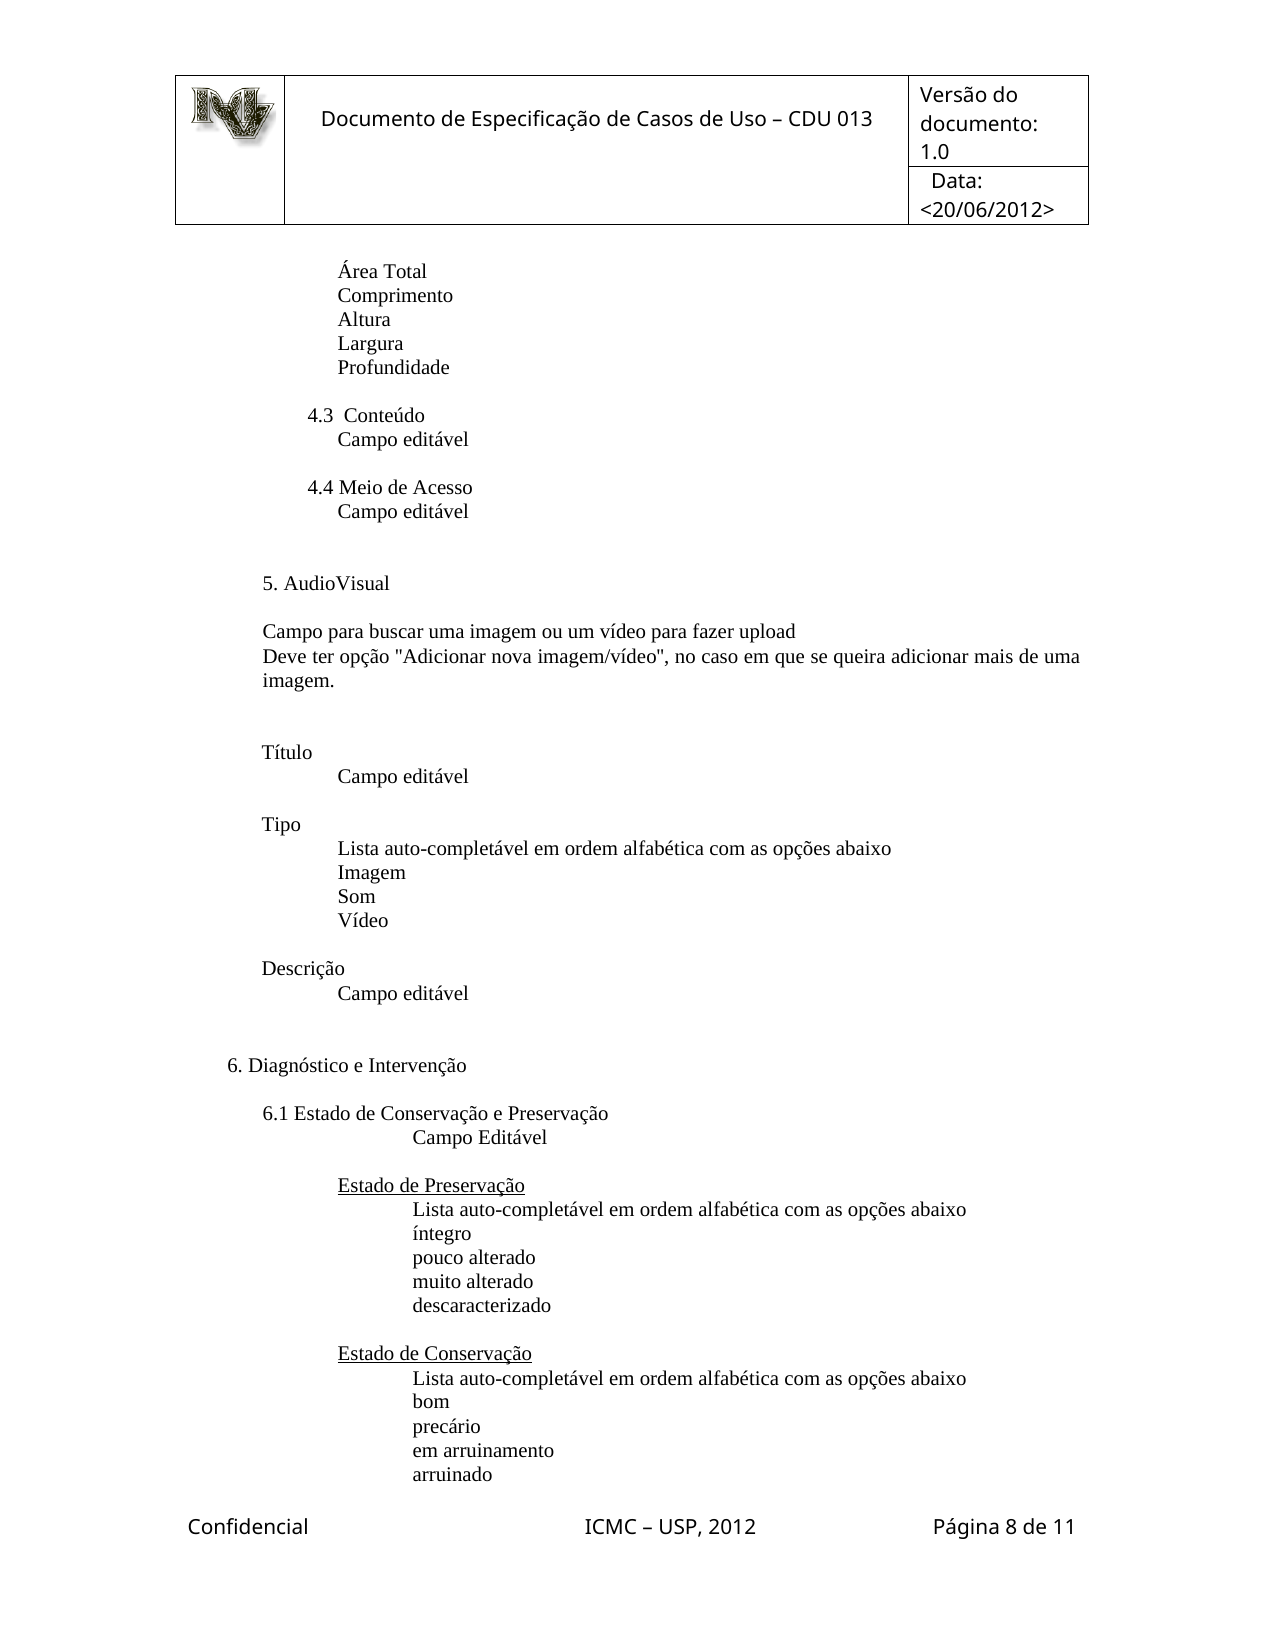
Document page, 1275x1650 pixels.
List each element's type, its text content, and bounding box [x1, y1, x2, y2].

text Lista auto-completável em ordem alfabética com as opções abaixo [224, 1365, 1087, 1389]
text pouco alterado [224, 1245, 1087, 1269]
list 6. Diagnóstico e Intervenção [224, 1053, 1087, 1077]
text Estado de Conservação [224, 1341, 1087, 1365]
text Lista auto-completável em ordem alfabética com as opções abaixo [224, 1197, 1087, 1221]
text 4.4 Meio de Acesso [192, 475, 1087, 499]
text Campo editável [192, 764, 1087, 788]
text Imagem [192, 860, 1087, 884]
text 6.1 Estado de Conservação e Preservação [224, 1101, 1087, 1125]
text 4.3 Conteúdo [192, 403, 1087, 427]
text Área Total [192, 258, 1087, 283]
text Campo editável [192, 427, 1087, 451]
text Campo editável [192, 980, 1087, 1004]
text 5. AudioVisual [192, 571, 1087, 595]
text Título [192, 740, 1087, 764]
text Tipo [192, 812, 1087, 836]
text Altura [192, 307, 1087, 331]
text Deve ter opção ''Adicionar nova imagem/vídeo'', no caso em que se queira adicionar mais de uma imagem. [192, 643, 1087, 692]
text em arruinamento [224, 1438, 1087, 1462]
text Comprimento [192, 283, 1087, 307]
text Descrição [192, 956, 1087, 980]
text arruinado [224, 1462, 1087, 1486]
picture [186, 76, 277, 151]
text precário [224, 1413, 1087, 1438]
text Campo Editável [224, 1125, 1087, 1149]
text Som [192, 884, 1087, 908]
text Profundidade [192, 355, 1087, 379]
text bom [224, 1389, 1087, 1413]
text Vídeo [192, 908, 1087, 932]
text Campo para buscar uma imagem ou um vídeo para fazer upload [192, 619, 1087, 643]
text muito alterado [224, 1269, 1087, 1293]
text descaracterizado [224, 1293, 1087, 1317]
text Largura [192, 331, 1087, 355]
text Lista auto-completável em ordem alfabética com as opções abaixo [192, 836, 1087, 860]
text Estado de Preservação [224, 1173, 1087, 1197]
text Campo editável [192, 499, 1087, 523]
text íntegro [224, 1221, 1087, 1245]
